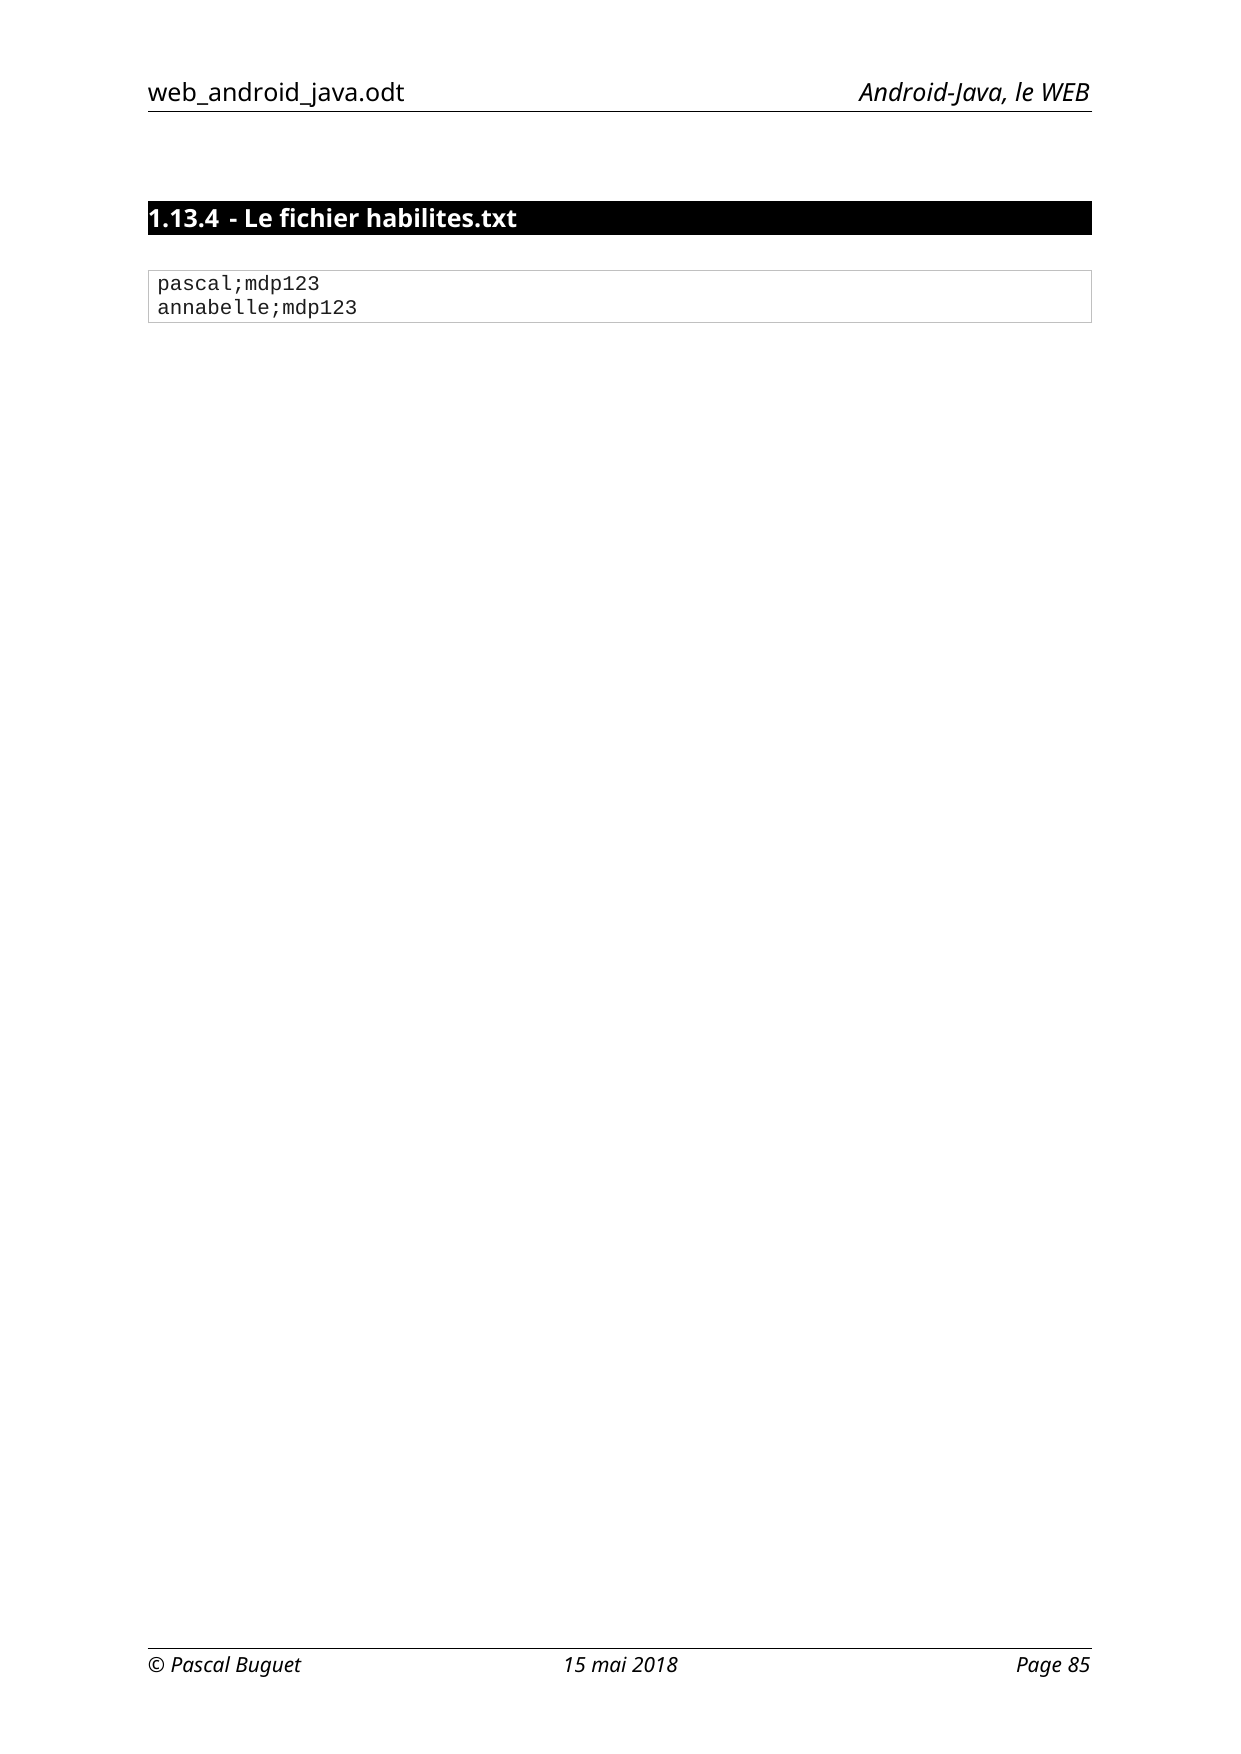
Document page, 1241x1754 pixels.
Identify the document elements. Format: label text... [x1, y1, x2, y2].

subtitle - Le fichier habilites.txt [148, 201, 1092, 235]
text pascal;mdp123 [149, 271, 1091, 293]
text annabelle;mdp123 [149, 293, 1091, 322]
